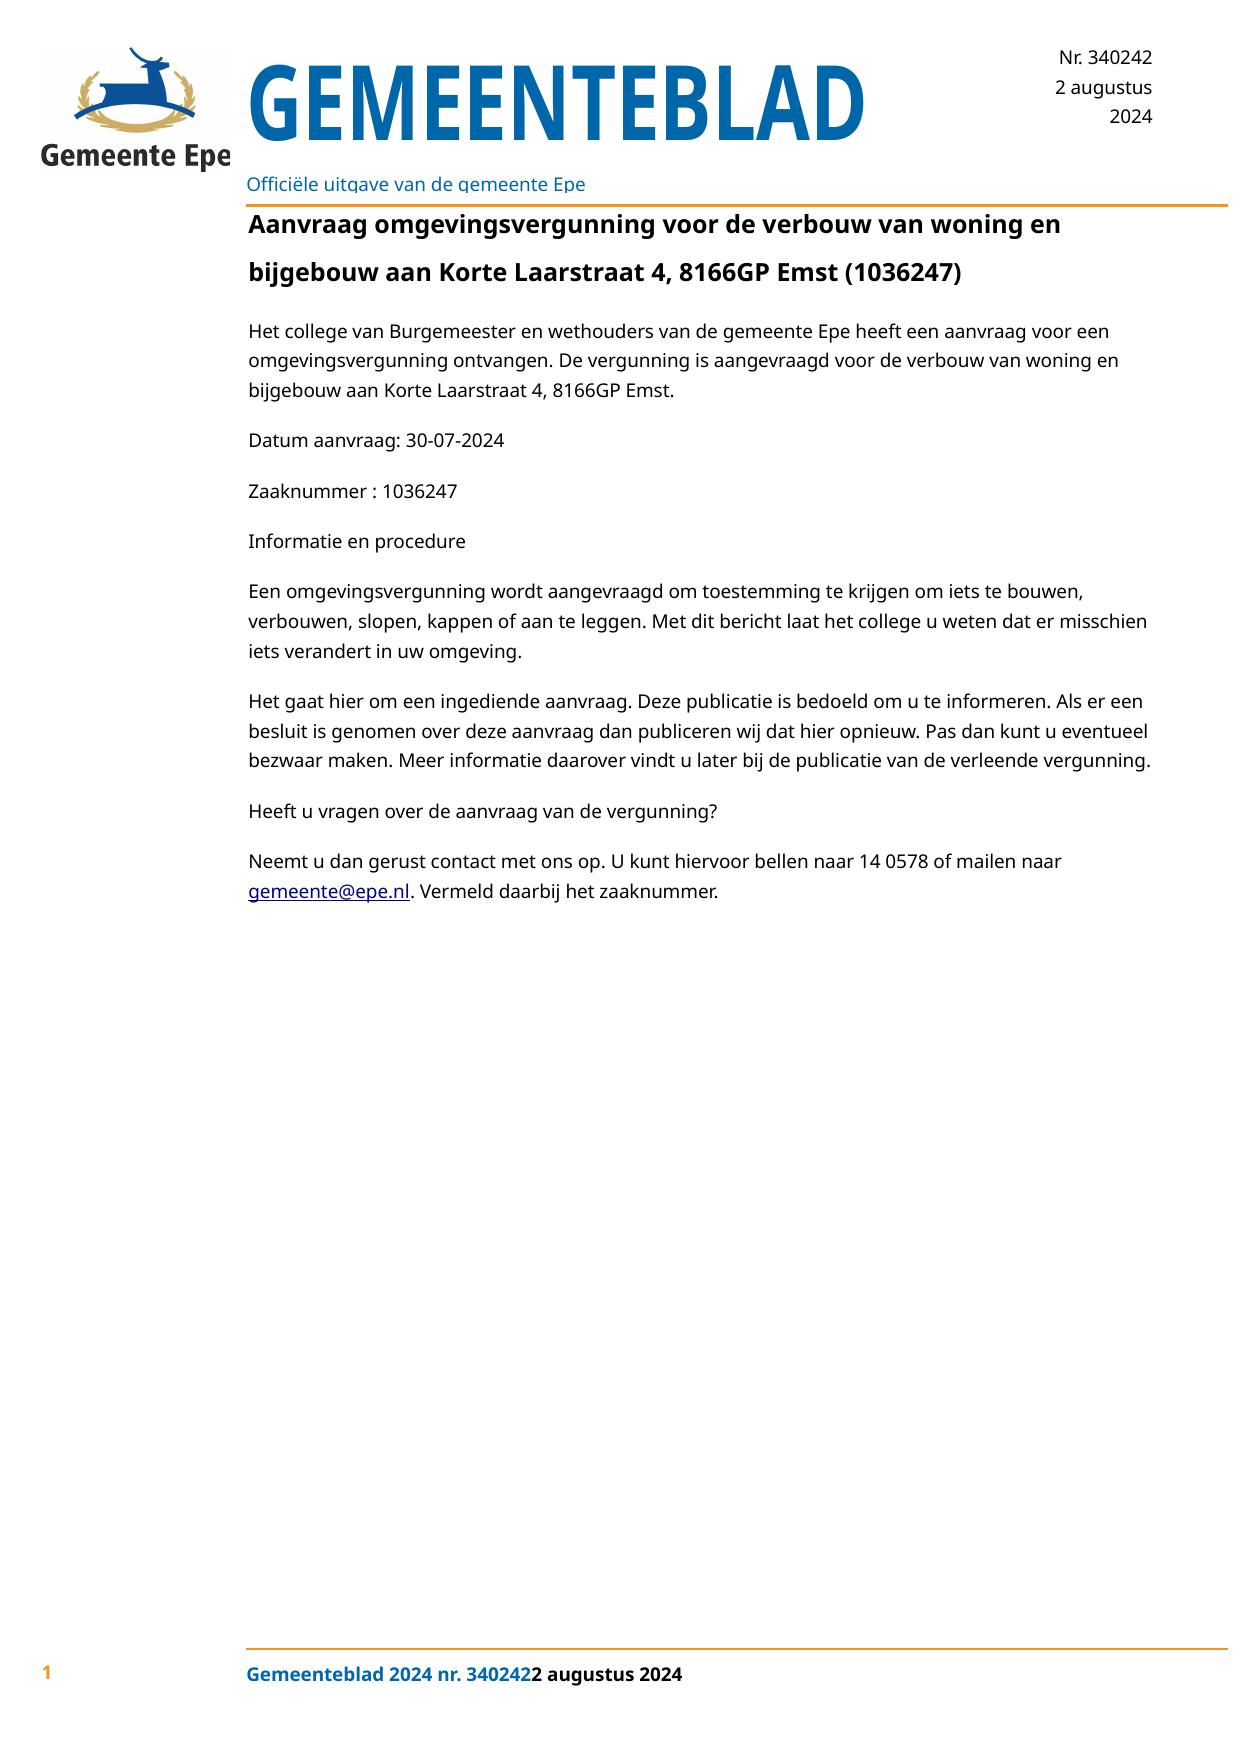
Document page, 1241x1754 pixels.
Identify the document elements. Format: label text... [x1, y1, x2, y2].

text Neemt u dan gerust contact met ons op. U kunt hiervoor bellen naar 14 0578 of mailen naar gemeente@epe.nl. Vermeld daarbij het zaaknummer. [248, 848, 1152, 904]
text Datum aanvraag: 30-07-2024 [248, 427, 1152, 453]
text Het college van Burgemeester en wethouders van de gemeente Epe heeft een aanvraag voor een omgevingsvergunning ontvangen. De vergunning is aangevraagd voor de verbouw van woning en bijgebouw aan Korte Laarstraat 4, 8166GP Emst. [248, 318, 1152, 403]
text Aanvraag omgevingsvergunning voor de verbouw van woning en bijgebouw aan Korte Laarstraat 4, 8166GP Emst (1036247) [248, 207, 1152, 288]
text Het gaat hier om een ingediende aanvraag. Deze publicatie is bedoeld om u te informeren. Als er een besluit is genomen over deze aanvraag dan publiceren wij dat hier opnieuw. Pas dan kunt u eventueel bezwaar maken. Meer informatie daarover vindt u later bij de publicatie van de verleende vergunning. [248, 688, 1152, 773]
text Zaaknummer : 1036247 [248, 478, 1152, 504]
text Heeft u vragen over de aanvraag van de vergunning? [248, 798, 1152, 824]
picture [41, 47, 231, 172]
text Een omgevingsvergunning wordt aangevraagd om toestemming te krijgen om iets te bouwen, verbouwen, slopen, kappen of aan te leggen. Met dit bericht laat het college u weten dat er misschien iets verandert in uw omgeving. [248, 579, 1152, 664]
text Informatie en procedure [248, 528, 1152, 554]
